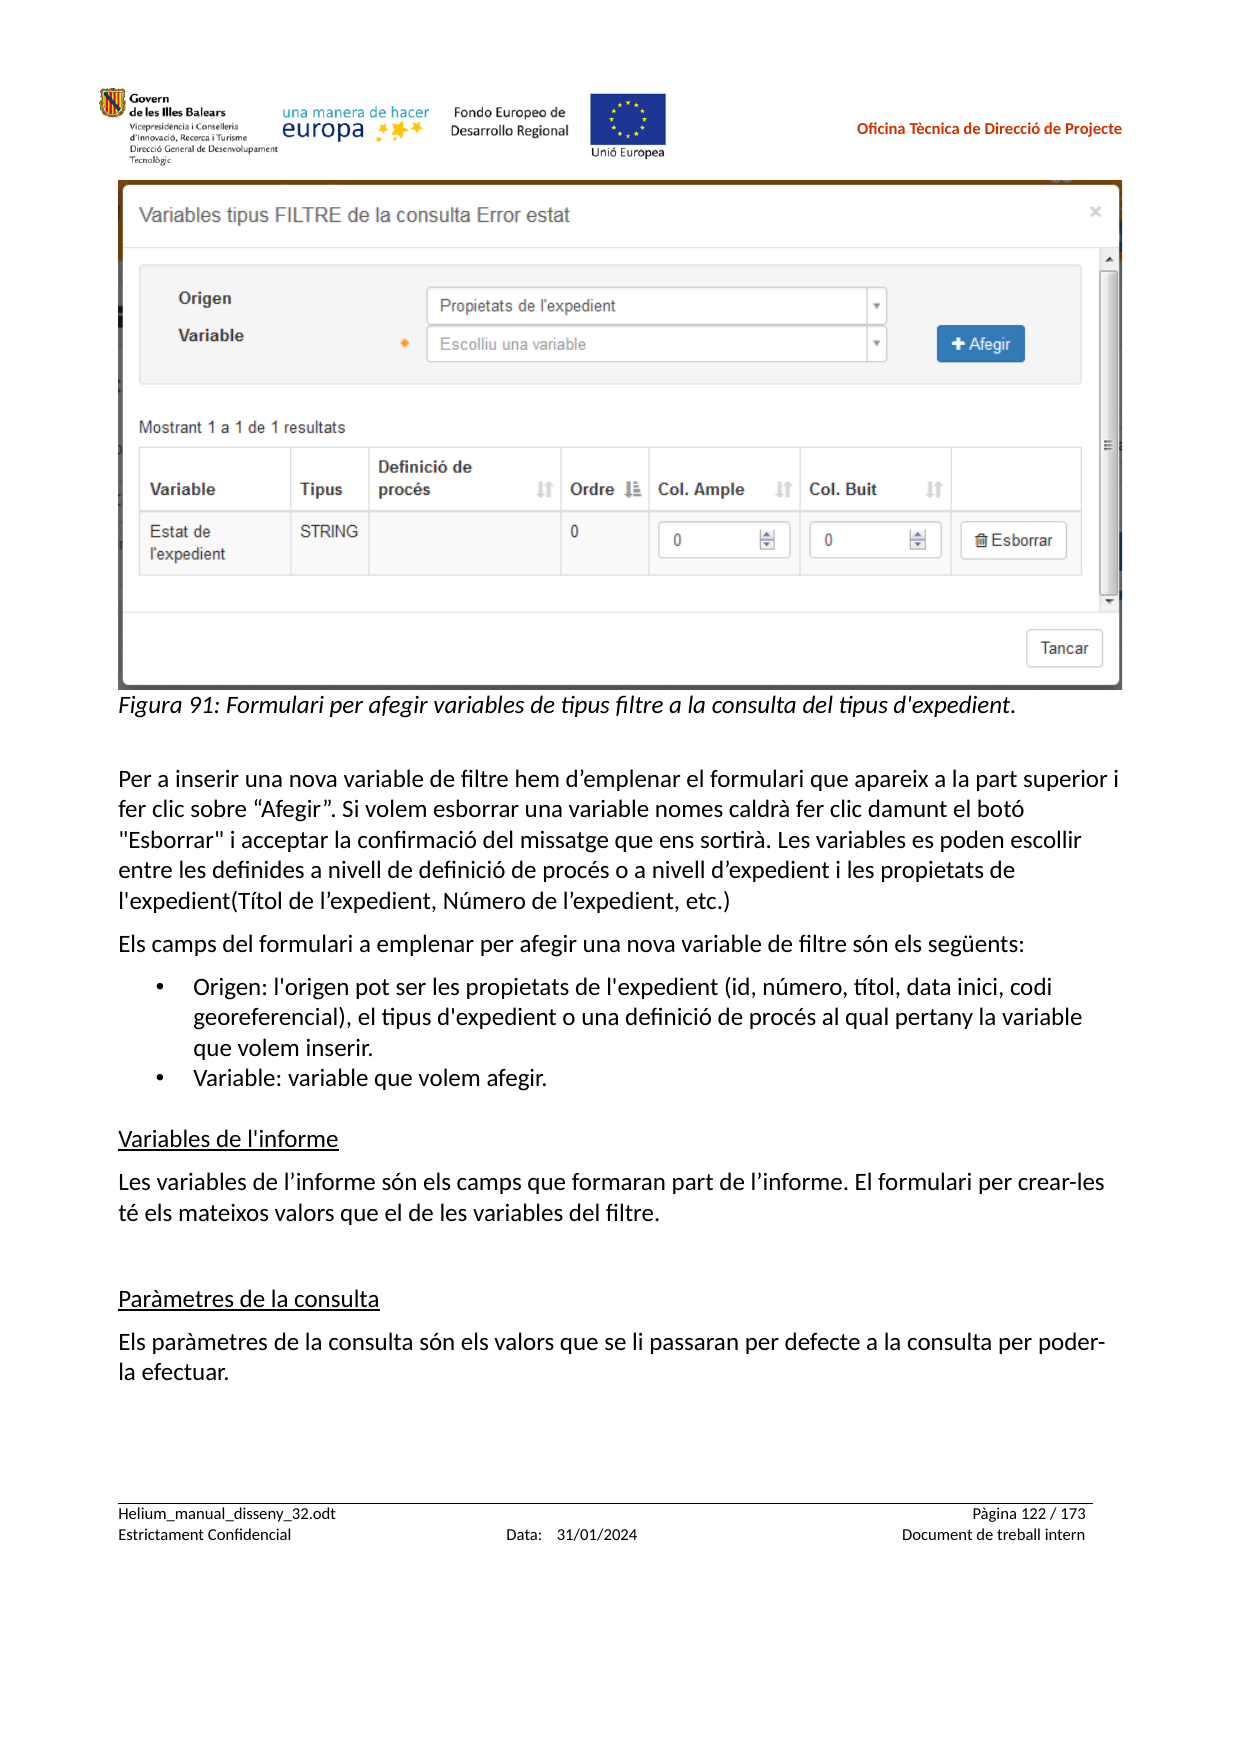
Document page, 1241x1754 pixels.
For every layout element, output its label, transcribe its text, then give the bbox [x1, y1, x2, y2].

text Variables de l'informe [118, 1123, 1122, 1154]
picture [118, 180, 1123, 690]
text Les variables de l’informe són els camps que formaran part de l’informe. El formulari per crear-les té els mateixos valors que el de les variables del filtre. [118, 1166, 1122, 1227]
text Els camps del formulari a emplenar per afegir una nova variable de filtre són els següents: [118, 928, 1122, 958]
list Origen: l'origen pot ser les propietats de l'expedient (id, número, títol, data inici, codi georeferencial), el tipus d'expedient o una definició de procés al qual pertany la variable que volem inserir. [156, 971, 1122, 1062]
text Per a inserir una nova variable de filtre hem d’emplenar el formulari que apareix a la part superior i fer clic sobre “Afegir”. Si volem esborrar una variable nomes caldrà fer clic damunt el botó "Esborrar" i acceptar la confirmació del missatge que ens sortirà. Les variables es poden escollir entre les definides a nivell de definició de procés o a nivell d’expedient i les propietats de l'expedient(Títol de l’expedient, Número de l’expedient, etc.) [118, 763, 1122, 915]
text Paràmetres de la consulta [118, 1283, 1122, 1313]
picture [99, 87, 668, 166]
text Els paràmetres de la consulta són els valors que se li passaran per defecte a la consulta per poder-la efectuar. [118, 1326, 1122, 1387]
list Variable: variable que volem afegir. [156, 1062, 1122, 1093]
text Figura 91: Formulari per afegir variables de tipus filtre a la consulta del tipus d'expedient. [118, 690, 1122, 720]
